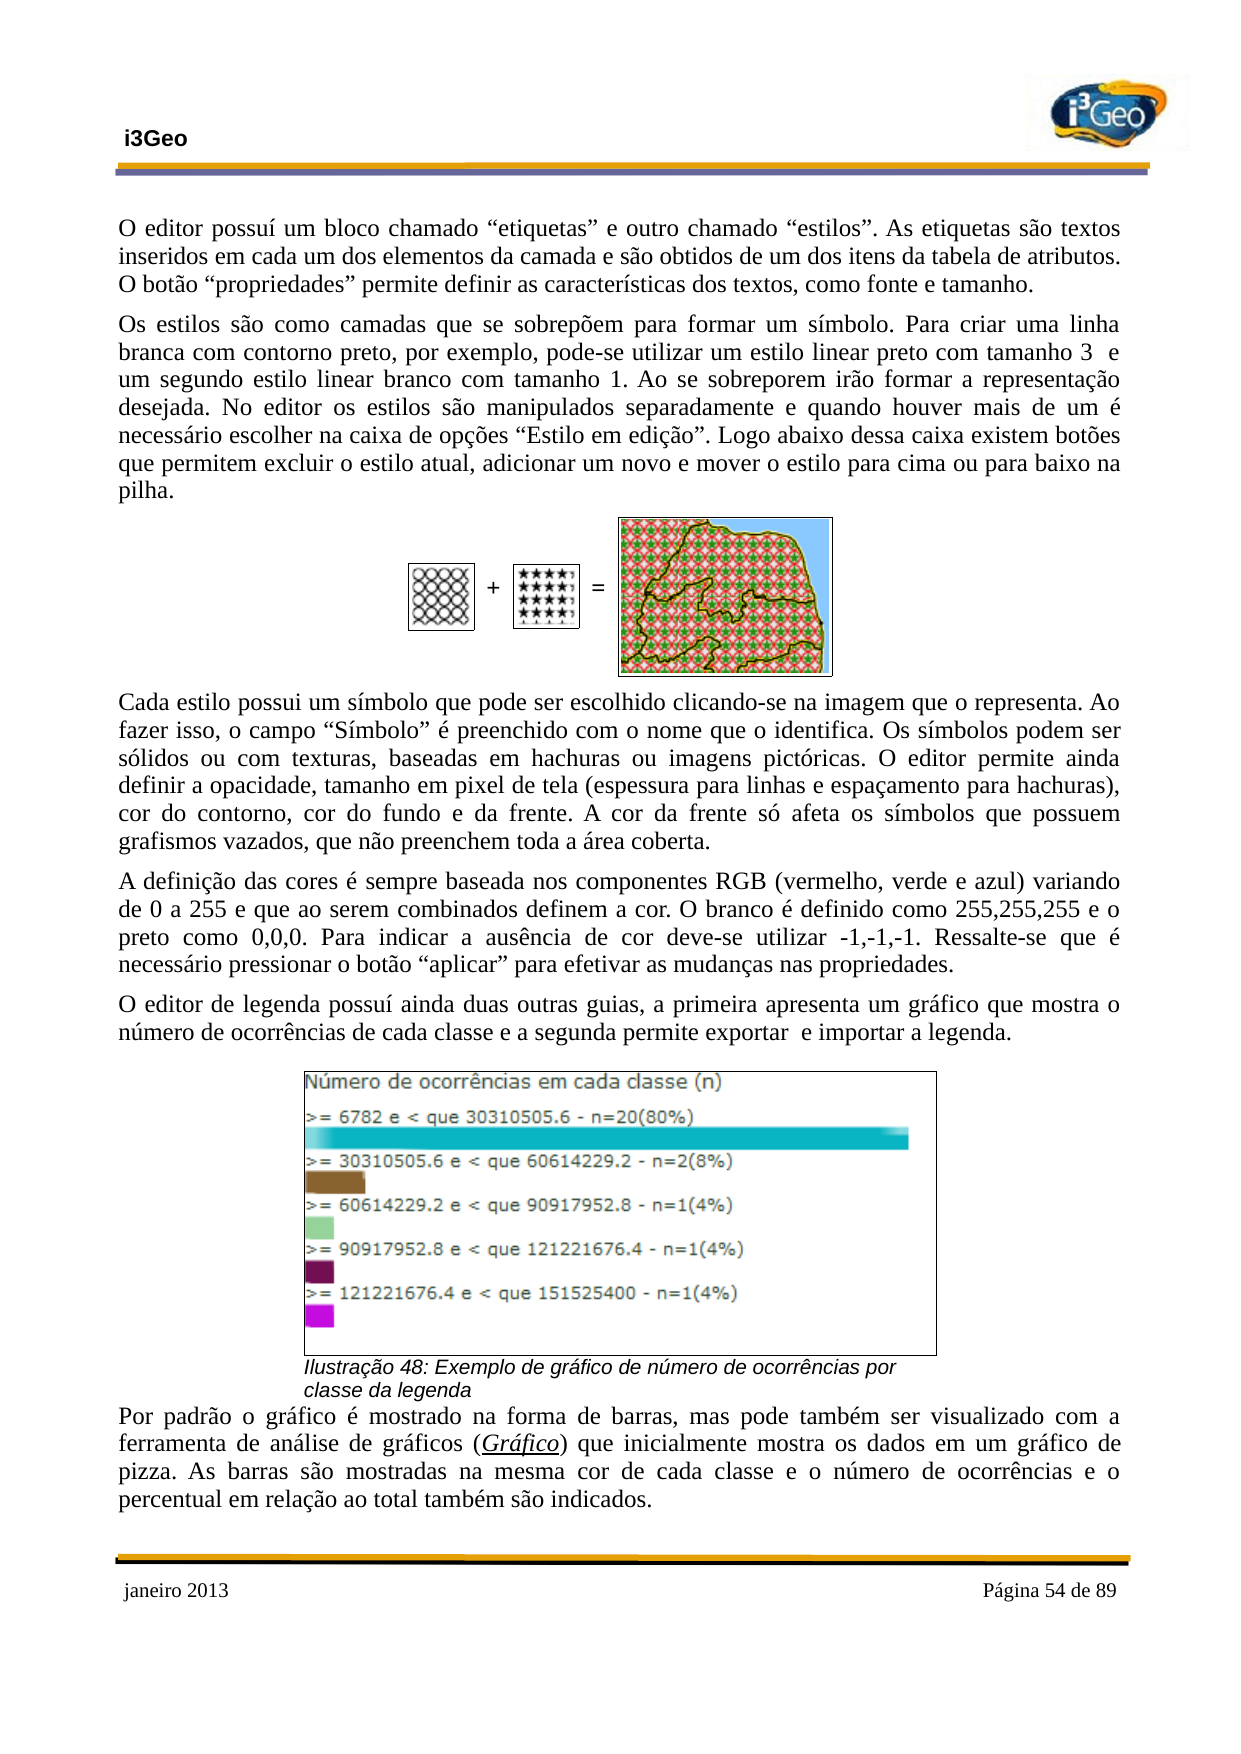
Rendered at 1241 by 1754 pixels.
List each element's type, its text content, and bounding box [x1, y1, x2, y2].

text Cada estilo possui um símbolo que pode ser escolhido clicando-se na imagem que o representa. Ao fazer isso, o campo “Símbolo” é preenchido com o nome que o identifica. Os símbolos podem ser sólidos ou com texturas, baseadas em hachuras ou imagens pictóricas. O editor permite ainda definir a opacidade, tamanho em pixel de tela (espessura para linhas e espaçamento para hachuras), cor do contorno, cor do fundo e da frente. A cor da frente só afeta os símbolos que possuem grafismos vazados, que não preenchem toda a área coberta. [118, 688, 1122, 855]
text Por padrão o gráfico é mostrado na forma de barras, mas pode também ser visualizado com a ferramenta de análise de gráficos (Gráfico) que inicialmente mostra os dados em um gráfico de pizza. As barras são mostradas na mesma cor de cada classe e o número de ocorrências e o percentual em relação ao total também são indicados. [118, 1058, 1122, 1513]
text [833, 517, 1122, 676]
picture [411, 565, 471, 627]
picture [621, 519, 829, 673]
picture [305, 1072, 936, 1355]
text Os estilos são como camadas que se sobrepõem para formar um símbolo. Para criar uma linha branca com contorno preto, por exemplo, pode-se utilizar um estilo linear preto com tamanho 3 e um segundo estilo linear branco com tamanho 1. Ao se sobreporem irão formar a representação desejada. No editor os estilos são manipulados separadamente e quando houver mais de um é necessário escolher na caixa de opções “Estilo em edição”. Logo abaixo dessa caixa existem botões que permitem excluir o estilo atual, adicionar um novo e mover o estilo para cima ou para baixo na pilha. [118, 310, 1122, 504]
text A definição das cores é sempre baseada nos componentes RGB (vermelho, verde e azul) variando de 0 a 255 e que ao serem combinados definem a cor. O branco é definido como 255,255,255 e o preto como 0,0,0. Para indicar a ausência de cor deve-se utilizar -1,-1,-1. Ressalte-se que é necessário pressionar o botão “aplicar” para efetivar as mudanças nas propriedades. [118, 867, 1122, 978]
text + = [118, 517, 618, 676]
text O editor de legenda possuí ainda duas outras guias, a primeira apresenta um gráfico que mostra o número de ocorrências de cada classe e a segunda permite exportar e importar a legenda. [118, 991, 1122, 1046]
picture [516, 567, 576, 626]
text [619, 518, 832, 676]
picture [1025, 74, 1191, 151]
text Ilustração 48: Exemplo de gráfico de número de ocorrências por classe da legenda [304, 1356, 936, 1402]
text O editor possuí um bloco chamado “etiquetas” e outro chamado “estilos”. As etiquetas são textos inseridos em cada um dos elementos da camada e são obtidos de um dos itens da tabela de atributos. O botão “propriedades” permite definir as características dos textos, como fonte e tamanho. [118, 214, 1122, 298]
